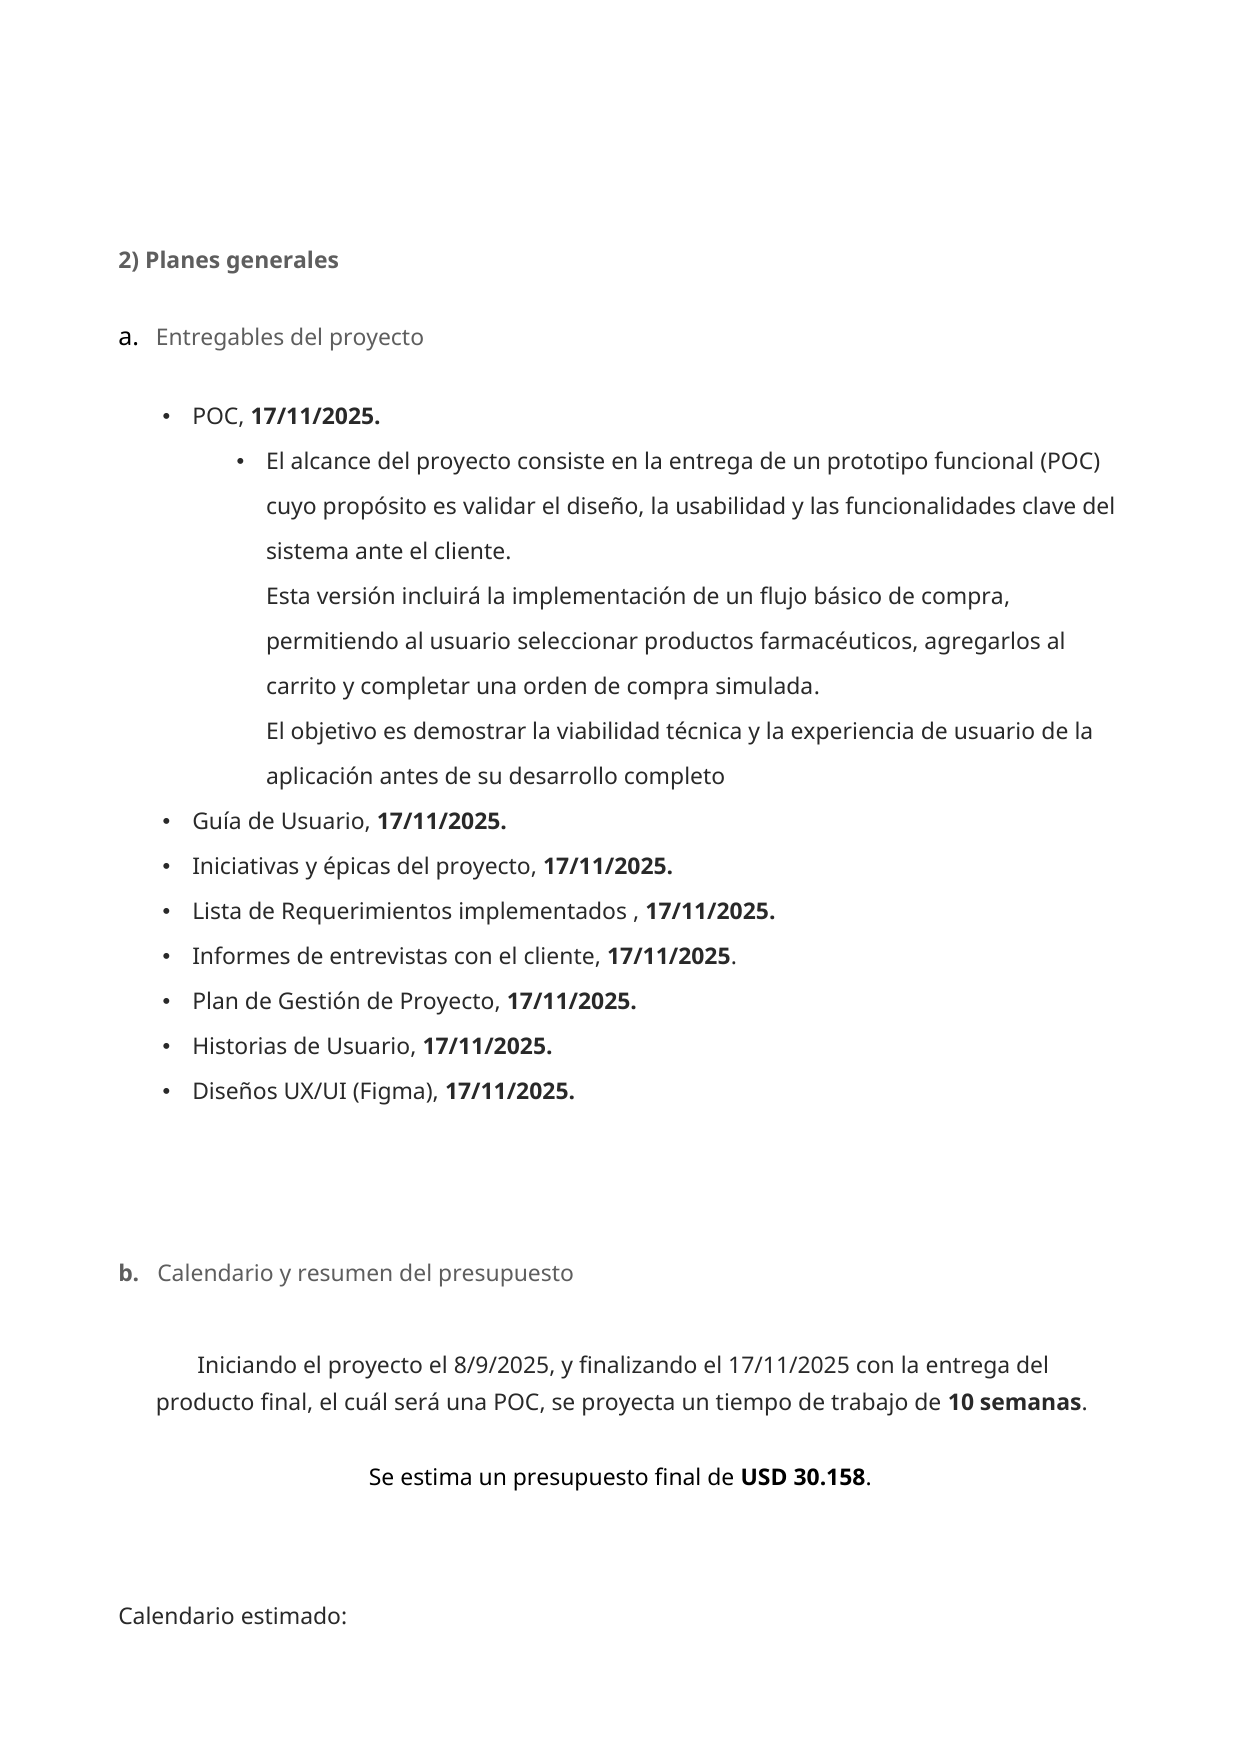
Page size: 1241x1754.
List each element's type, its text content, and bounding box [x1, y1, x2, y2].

list Diseños UX/UI (Figma), 17/11/2025. [162, 1075, 1122, 1107]
list Plan de Gestión de Proyecto, 17/11/2025. [162, 985, 1122, 1017]
text Se estima un presupuesto final de USD 30.158. [118, 1461, 1122, 1492]
list Historias de Usuario, 17/11/2025. [162, 1030, 1122, 1062]
list Entregables del proyecto [118, 319, 1122, 353]
list Lista de Requerimientos implementados , 17/11/2025. [162, 895, 1122, 927]
list Iniciando el proyecto el 8/9/2025, y finalizando el 17/11/2025 con la entrega del producto final, el cuál será una POC, se proyecta un tiempo de trabajo de 10 semanas. [118, 1349, 1122, 1417]
list Iniciativas y épicas del proyecto, 17/11/2025. [162, 850, 1122, 882]
text b. Calendario y resumen del presupuesto [118, 1221, 1122, 1288]
list Guía de Usuario, 17/11/2025. [162, 805, 1122, 837]
text 2) Planes generales [118, 244, 1122, 275]
list El alcance del proyecto consiste en la entrega de un prototipo funcional (POC) cuyo propósito es validar el diseño, la usabilidad y las funcionalidades clave del sistema ante el cliente. Esta versión incluirá la implementación de un flujo básico de compra, permitiendo al usuario seleccionar productos farmacéuticos, agregarlos al carrito y completar una orden de compra simulada. El objetivo es demostrar la viabilidad técnica y la experiencia de usuario de la aplicación antes de su desarrollo completo [236, 445, 1122, 792]
list Informes de entrevistas con el cliente, 17/11/2025. [162, 940, 1122, 972]
text Calendario estimado: [118, 1600, 1122, 1631]
list POC, 17/11/2025. [162, 400, 1122, 432]
